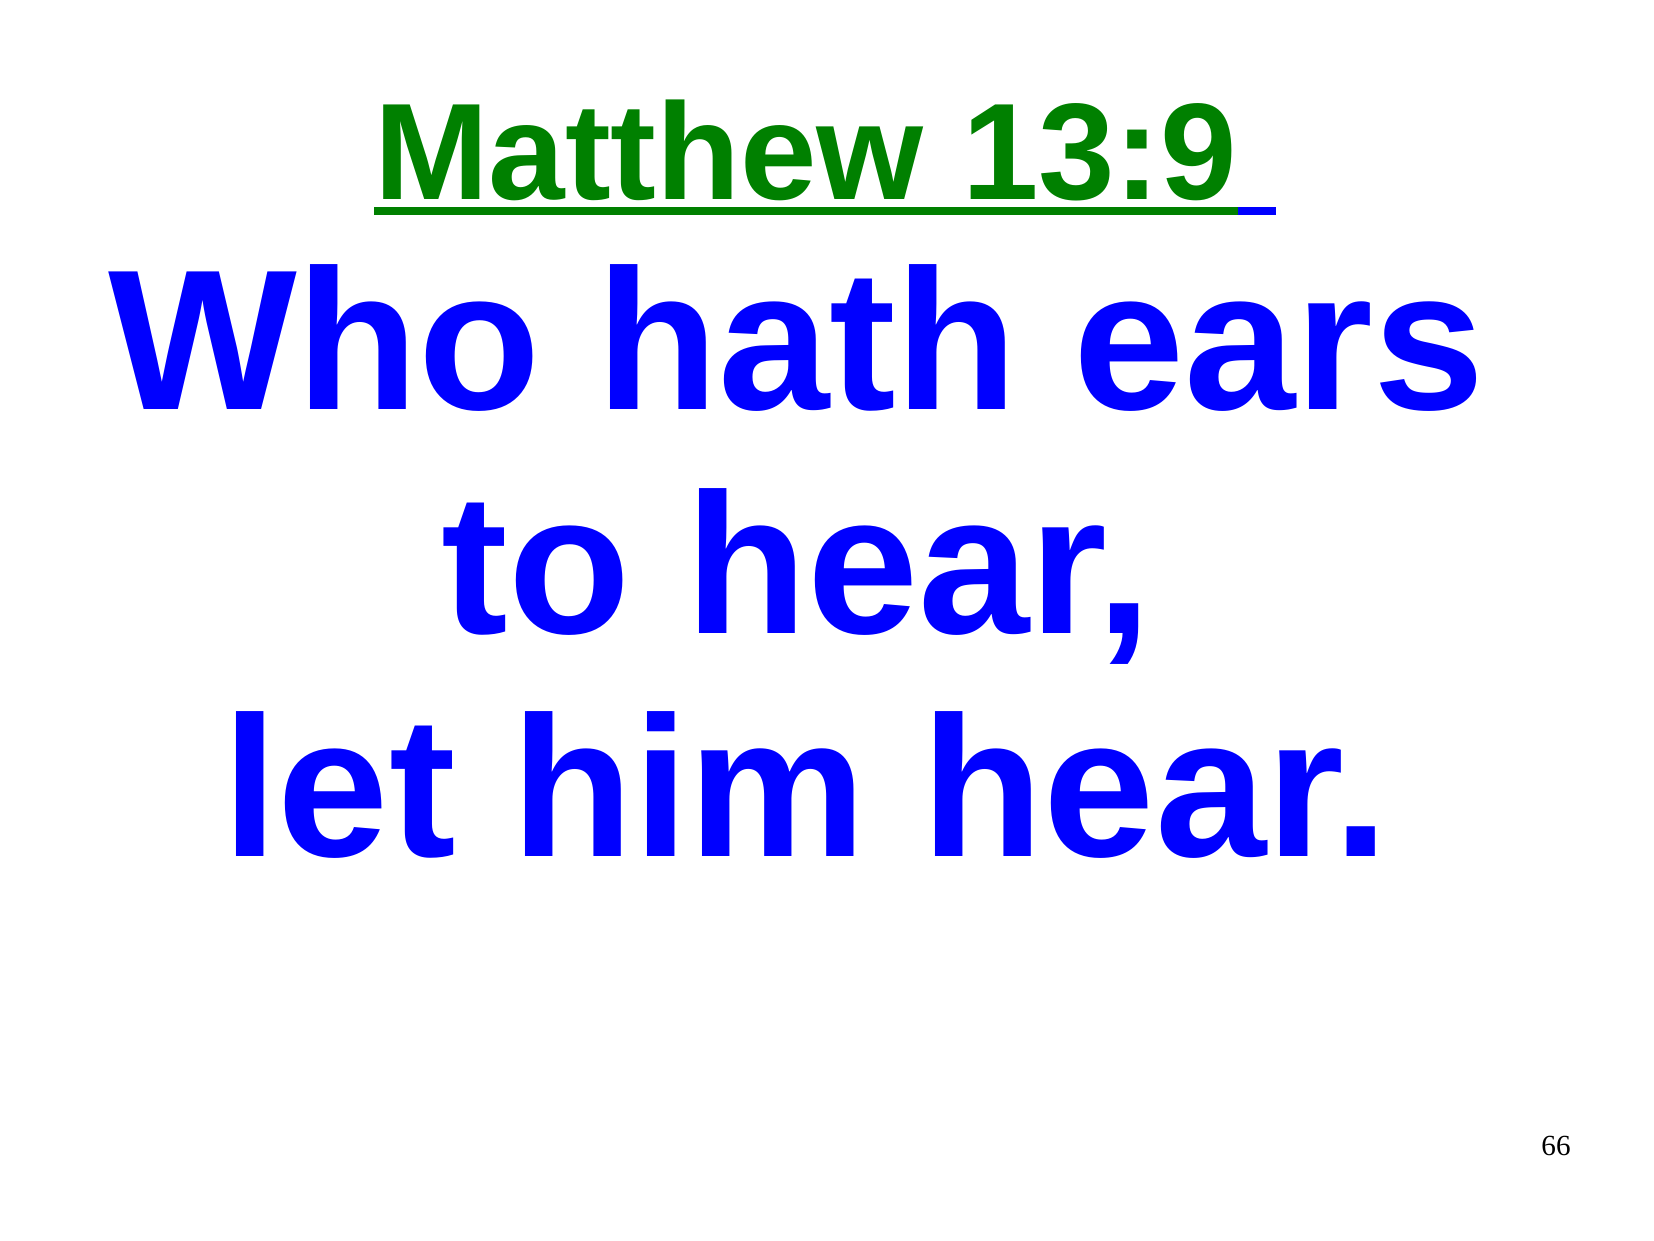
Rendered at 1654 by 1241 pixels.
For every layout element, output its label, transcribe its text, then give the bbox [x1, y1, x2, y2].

list Matthew 13:9 Who hath ears to hear, let him hear. [37, 75, 1613, 1163]
